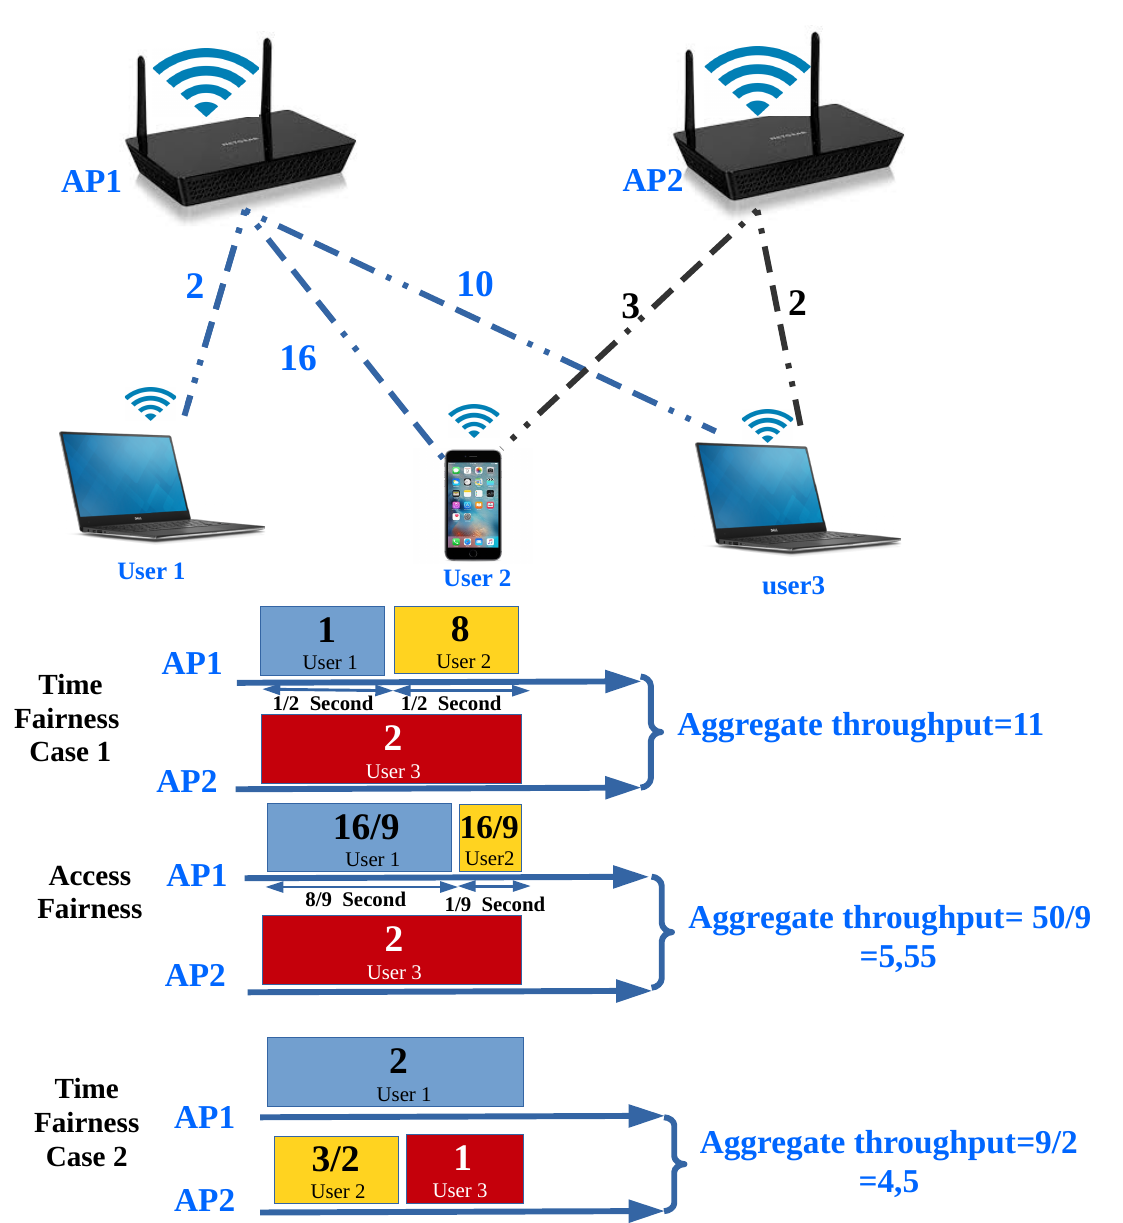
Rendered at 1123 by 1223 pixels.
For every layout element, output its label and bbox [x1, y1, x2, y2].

picture [74, 31, 395, 239]
picture [413, 448, 534, 564]
picture [629, 172, 636, 182]
picture [124, 392, 177, 421]
picture [124, 387, 141, 395]
picture [777, 409, 794, 417]
picture [448, 409, 500, 438]
picture [160, 387, 177, 395]
picture [58, 431, 266, 545]
picture [741, 409, 758, 417]
picture [448, 404, 464, 412]
picture [484, 404, 500, 412]
picture [622, 25, 944, 233]
picture [694, 414, 902, 557]
